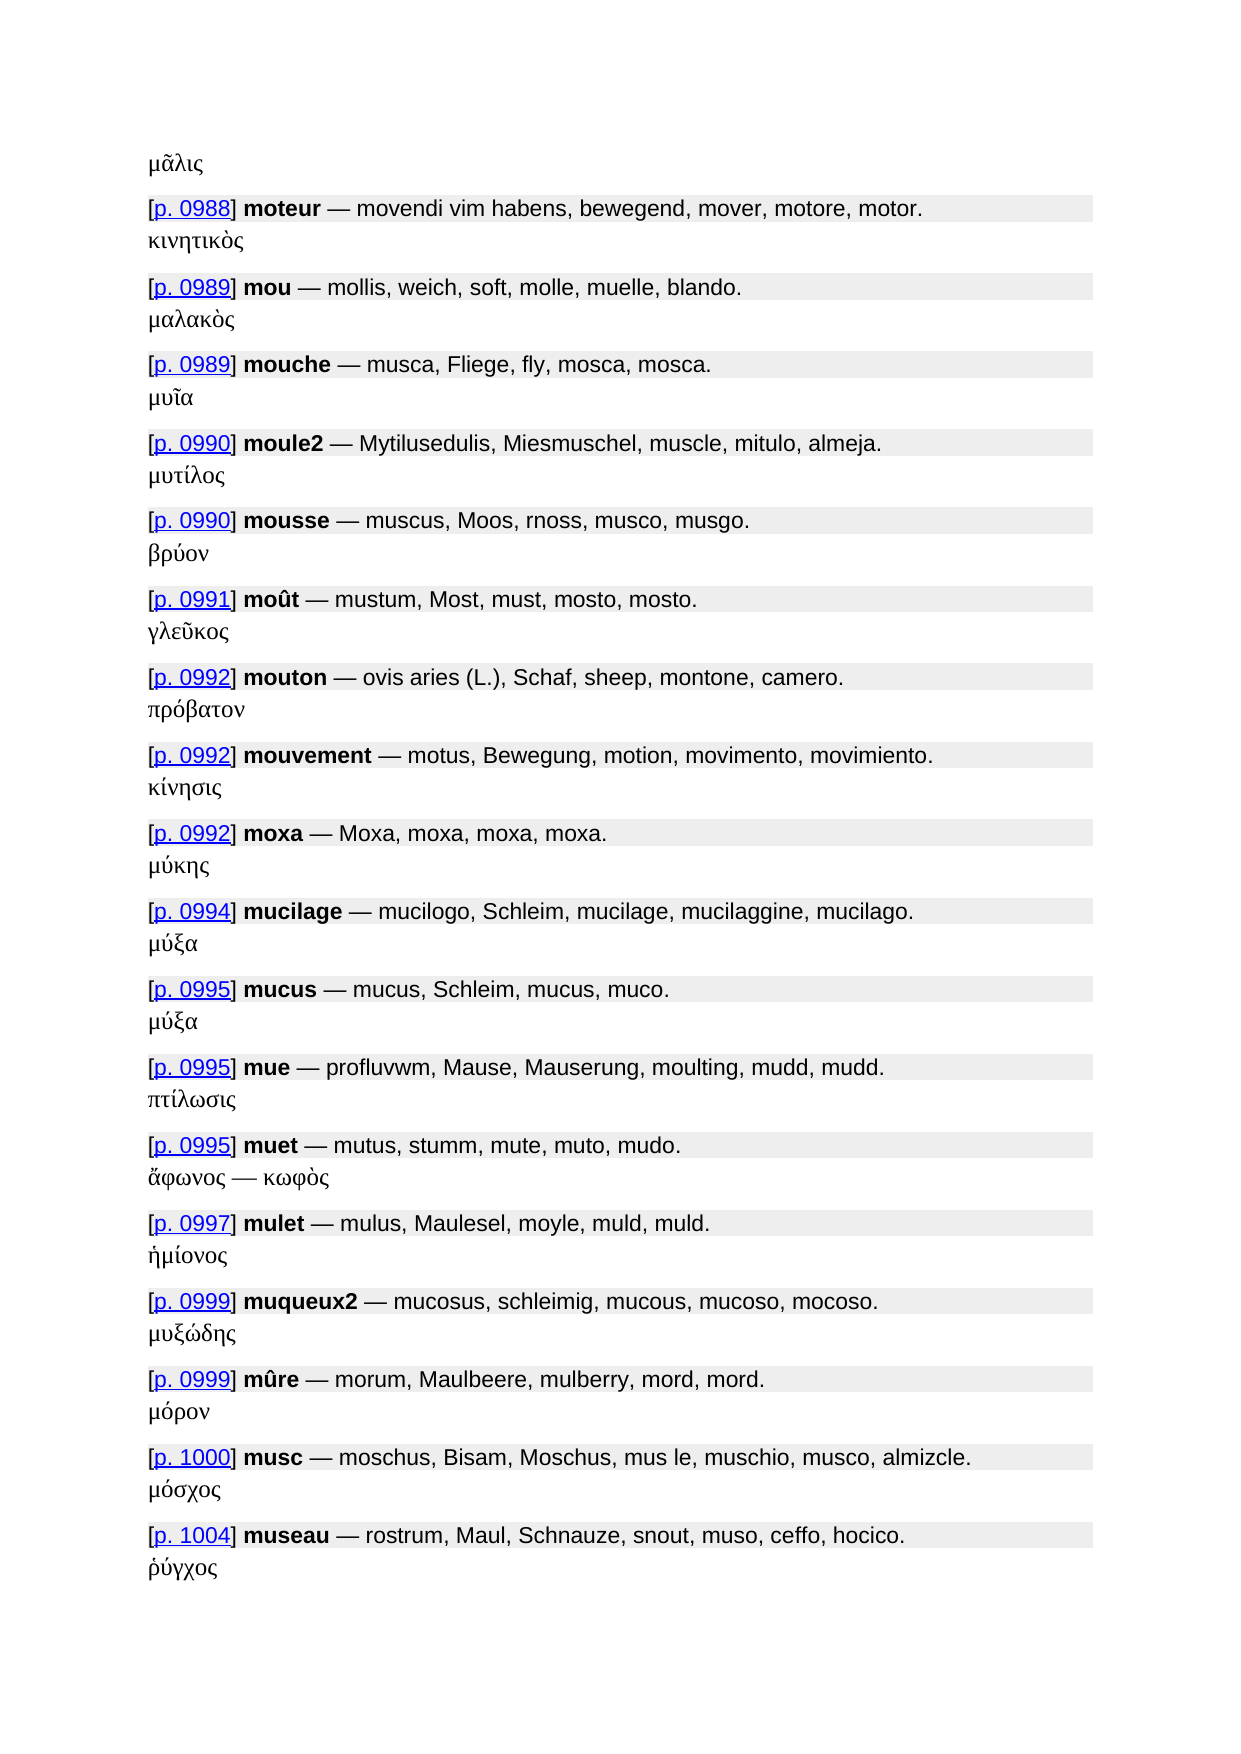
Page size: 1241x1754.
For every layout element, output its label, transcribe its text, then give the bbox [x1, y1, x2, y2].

text γλεῦκος [148, 616, 1093, 644]
text βρύον [148, 538, 1093, 566]
text ῥύγχος [148, 1552, 1093, 1581]
text [p. 1000] musc — moschus, Bisam, Moschus, mus le, muschio, musco, almizcle. [148, 1444, 1093, 1470]
text [p. 0990] mousse — muscus, Moos, rnoss, musco, musgo. [148, 507, 1093, 534]
text [p. 0989] mou — mollis, weich, soft, molle, muelle, blando. [148, 273, 1093, 300]
text πρόβατον [148, 694, 1093, 722]
text [p. 1004] museau — rostrum, Maul, Schnauze, snout, muso, ceffo, hocico. [148, 1522, 1093, 1548]
text [p. 0989] mouche — musca, Fliege, fly, mosca, mosca. [148, 351, 1093, 378]
text [p. 0990] moule2 — Mytilusedulis, Miesmuschel, muscle, mitulo, almeja. [148, 429, 1093, 456]
text κινητικὸς [148, 226, 1093, 254]
text [p. 0992] moxa — Moxa, moxa, moxa, moxa. [148, 819, 1093, 846]
text πτίλωσις [148, 1084, 1093, 1113]
text μόσχος [148, 1474, 1093, 1503]
text [p. 0988] moteur — movendi vim habens, bewegend, mover, motore, motor. [148, 195, 1093, 222]
text μύκης [148, 850, 1093, 878]
text ἄφωνος — κωφὸς [148, 1162, 1093, 1191]
text [p. 0995] mucus — mucus, Schleim, mucus, muco. [148, 976, 1093, 1002]
text κίνησις [148, 772, 1093, 801]
text μόρον [148, 1396, 1093, 1425]
text [p. 0999] mûre — morum, Maulbeere, mulberry, mord, mord. [148, 1366, 1093, 1392]
text μαλακὸς [148, 304, 1093, 332]
text ἡμίονος [148, 1240, 1093, 1269]
text μυξώδης [148, 1318, 1093, 1347]
text μᾶλις [148, 148, 1093, 176]
text [p. 0992] mouton — ovis aries (L.), Schaf, sheep, montone, camero. [148, 663, 1093, 690]
text [p. 0991] moût — mustum, Most, must, mosto, mosto. [148, 586, 1093, 612]
text μυῖα [148, 382, 1093, 410]
text μύξα [148, 928, 1093, 957]
text [p. 0997] mulet — mulus, Maulesel, moyle, muld, muld. [148, 1210, 1093, 1236]
text μύξα [148, 1006, 1093, 1034]
text [p. 0994] mucilage — mucilogo, Schleim, mucilage, mucilaggine, mucilago. [148, 898, 1093, 924]
text [p. 0995] mue — profluvwm, Mause, Mauserung, moulting, mudd, mudd. [148, 1054, 1093, 1080]
text [p. 0999] muqueux2 — mucosus, schleimig, mucous, mucoso, mocoso. [148, 1288, 1093, 1314]
text [p. 0992] mouvement — motus, Bewegung, motion, movimento, movimiento. [148, 742, 1093, 768]
text [p. 0995] muet — mutus, stumm, mute, muto, mudo. [148, 1132, 1093, 1158]
text μυτίλος [148, 460, 1093, 488]
